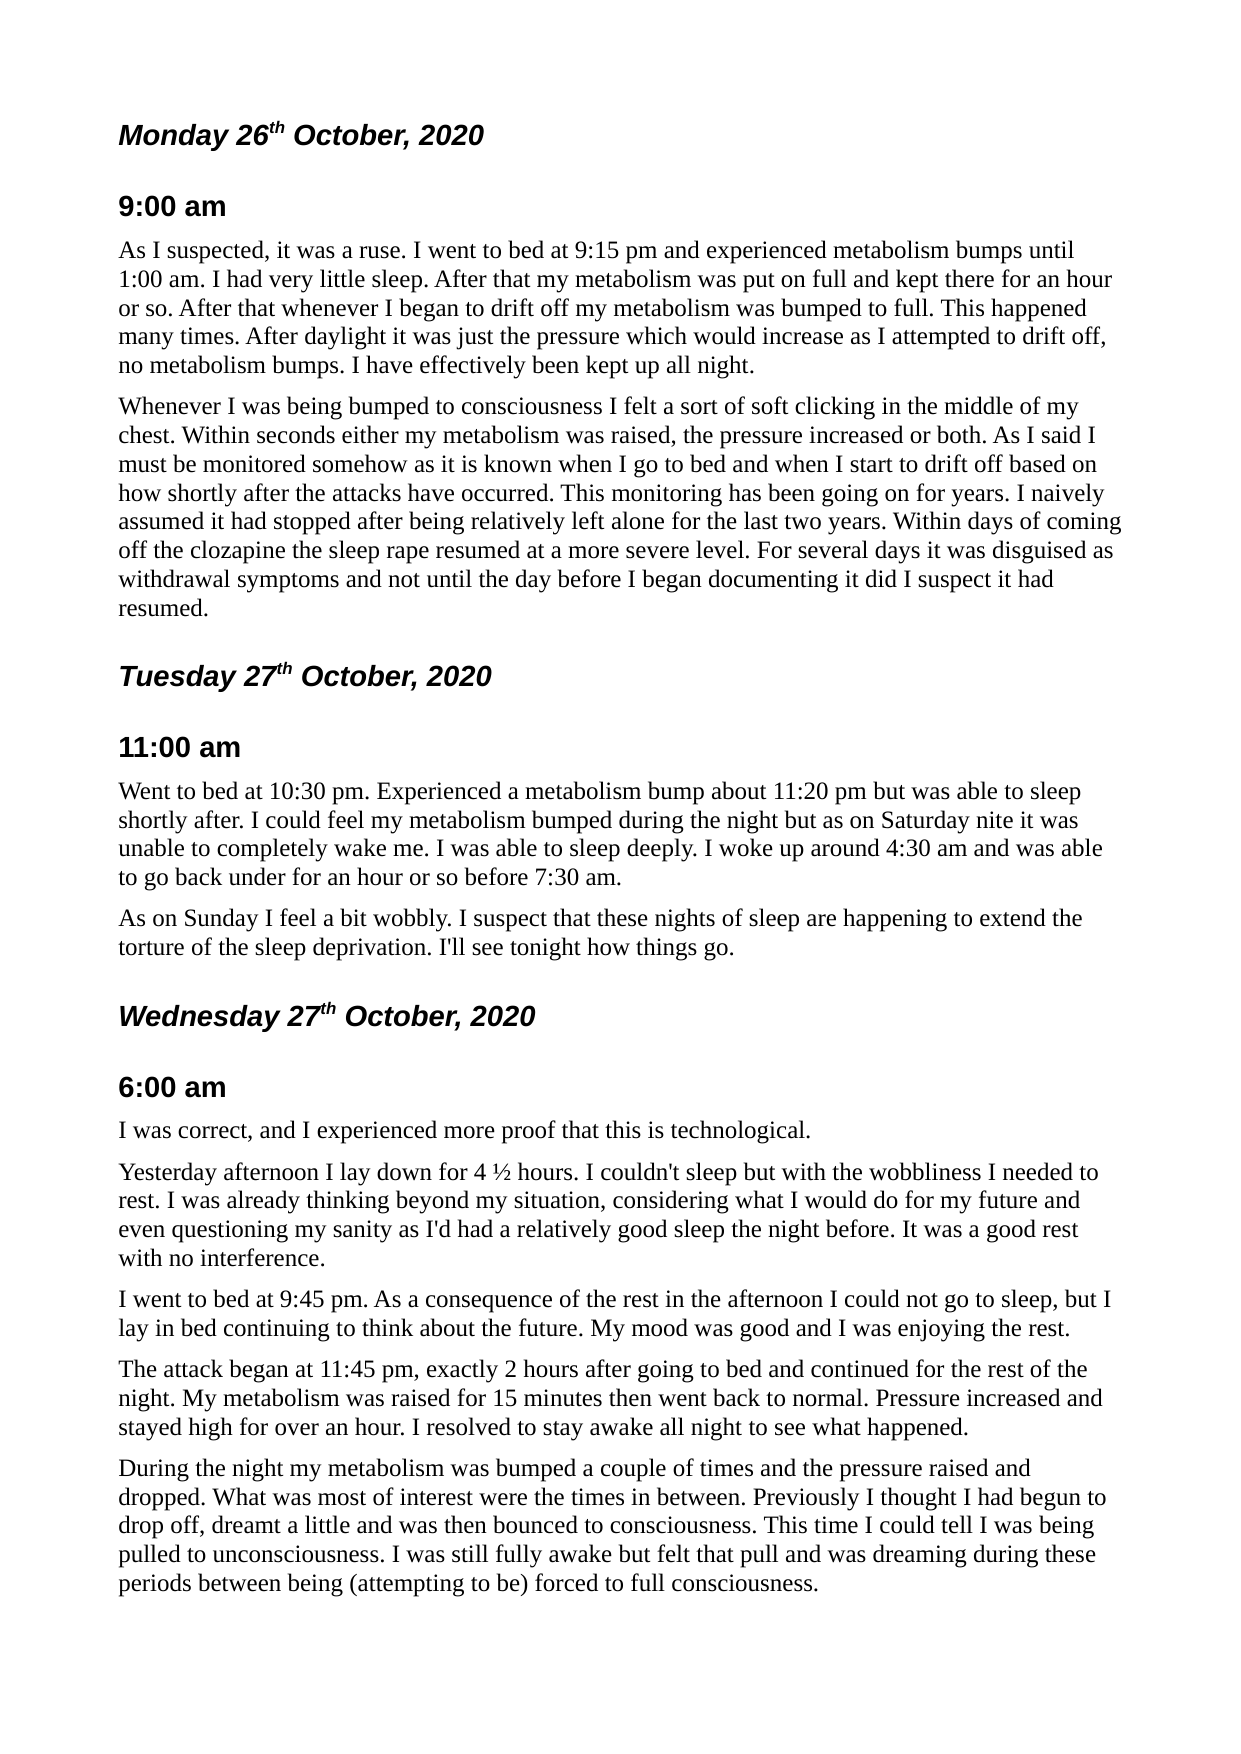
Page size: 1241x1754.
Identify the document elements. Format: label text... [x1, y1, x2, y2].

text As on Sunday I feel a bit wobbly. I suspect that these nights of sleep are happening to extend the torture of the sleep deprivation. I'll see tonight how things go. [118, 903, 1122, 961]
subtitle Wednesday 27th October, 2020 [118, 998, 1122, 1032]
subtitle 9:00 am [118, 189, 1122, 223]
subtitle 11:00 am [118, 730, 1122, 763]
text Yesterday afternoon I lay down for 4 ½ hours. I couldn't sleep but with the wobbliness I needed to rest. I was already thinking beyond my situation, considering what I would do for my future and even questioning my sanity as I'd had a relatively good sleep the night before. It was a good rest with no interference. [118, 1157, 1122, 1272]
text As I suspected, it was a ruse. I went to bed at 9:15 pm and experienced metabolism bumps until 1:00 am. I had very little sleep. After that my metabolism was put on full and kept there for an hour or so. After that whenever I began to drift off my metabolism was bumped to full. This happened many times. After daylight it was just the pressure which would increase as I attempted to drift off, no metabolism bumps. I have effectively been kept up all night. [118, 235, 1122, 379]
subtitle Tuesday 27th October, 2020 [118, 659, 1122, 692]
text I went to bed at 9:45 pm. As a consequence of the rest in the afternoon I could not go to sleep, but I lay in bed continuing to think about the future. My mood was good and I was enjoying the rest. [118, 1284, 1122, 1342]
text The attack began at 11:45 pm, exactly 2 hours after going to bed and continued for the rest of the night. My metabolism was raised for 15 minutes then went back to normal. Pressure increased and stayed high for over an hour. I resolved to stay awake all night to see what happened. [118, 1354, 1122, 1441]
text I was correct, and I experienced more proof that this is technological. [118, 1116, 1122, 1144]
subtitle Monday 26th October, 2020 [118, 118, 1122, 152]
text Went to bed at 10:30 pm. Experienced a metabolism bump about 11:20 pm but was able to sleep shortly after. I could feel my metabolism bumped during the night but as on Saturday nite it was unable to completely wake me. I was able to sleep deeply. I woke up around 4:30 am and was able to go back under for an hour or so before 7:30 am. [118, 776, 1122, 891]
text During the night my metabolism was bumped a couple of times and the pressure raised and dropped. What was most of interest were the times in between. Previously I thought I had begun to drop off, dreamt a little and was then bounced to consciousness. This time I could tell I was being pulled to unconsciousness. I was still fully awake but felt that pull and was dreaming during these periods between being (attempting to be) forced to full consciousness. [118, 1453, 1122, 1597]
subtitle 6:00 am [118, 1069, 1122, 1103]
text Whenever I was being bumped to consciousness I felt a sort of soft clicking in the middle of my chest. Within seconds either my metabolism was raised, the pressure increased or both. As I said I must be monitored somehow as it is known when I go to bed and when I start to drift off based on how shortly after the attacks have occurred. This monitoring has been going on for years. I naively assumed it had stopped after being relatively left alone for the last two years. Within days of coming off the clozapine the sleep rape resumed at a more severe level. For several days it was disguised as withdrawal symptoms and not until the day before I began documenting it did I suspect it had resumed. [118, 391, 1122, 621]
